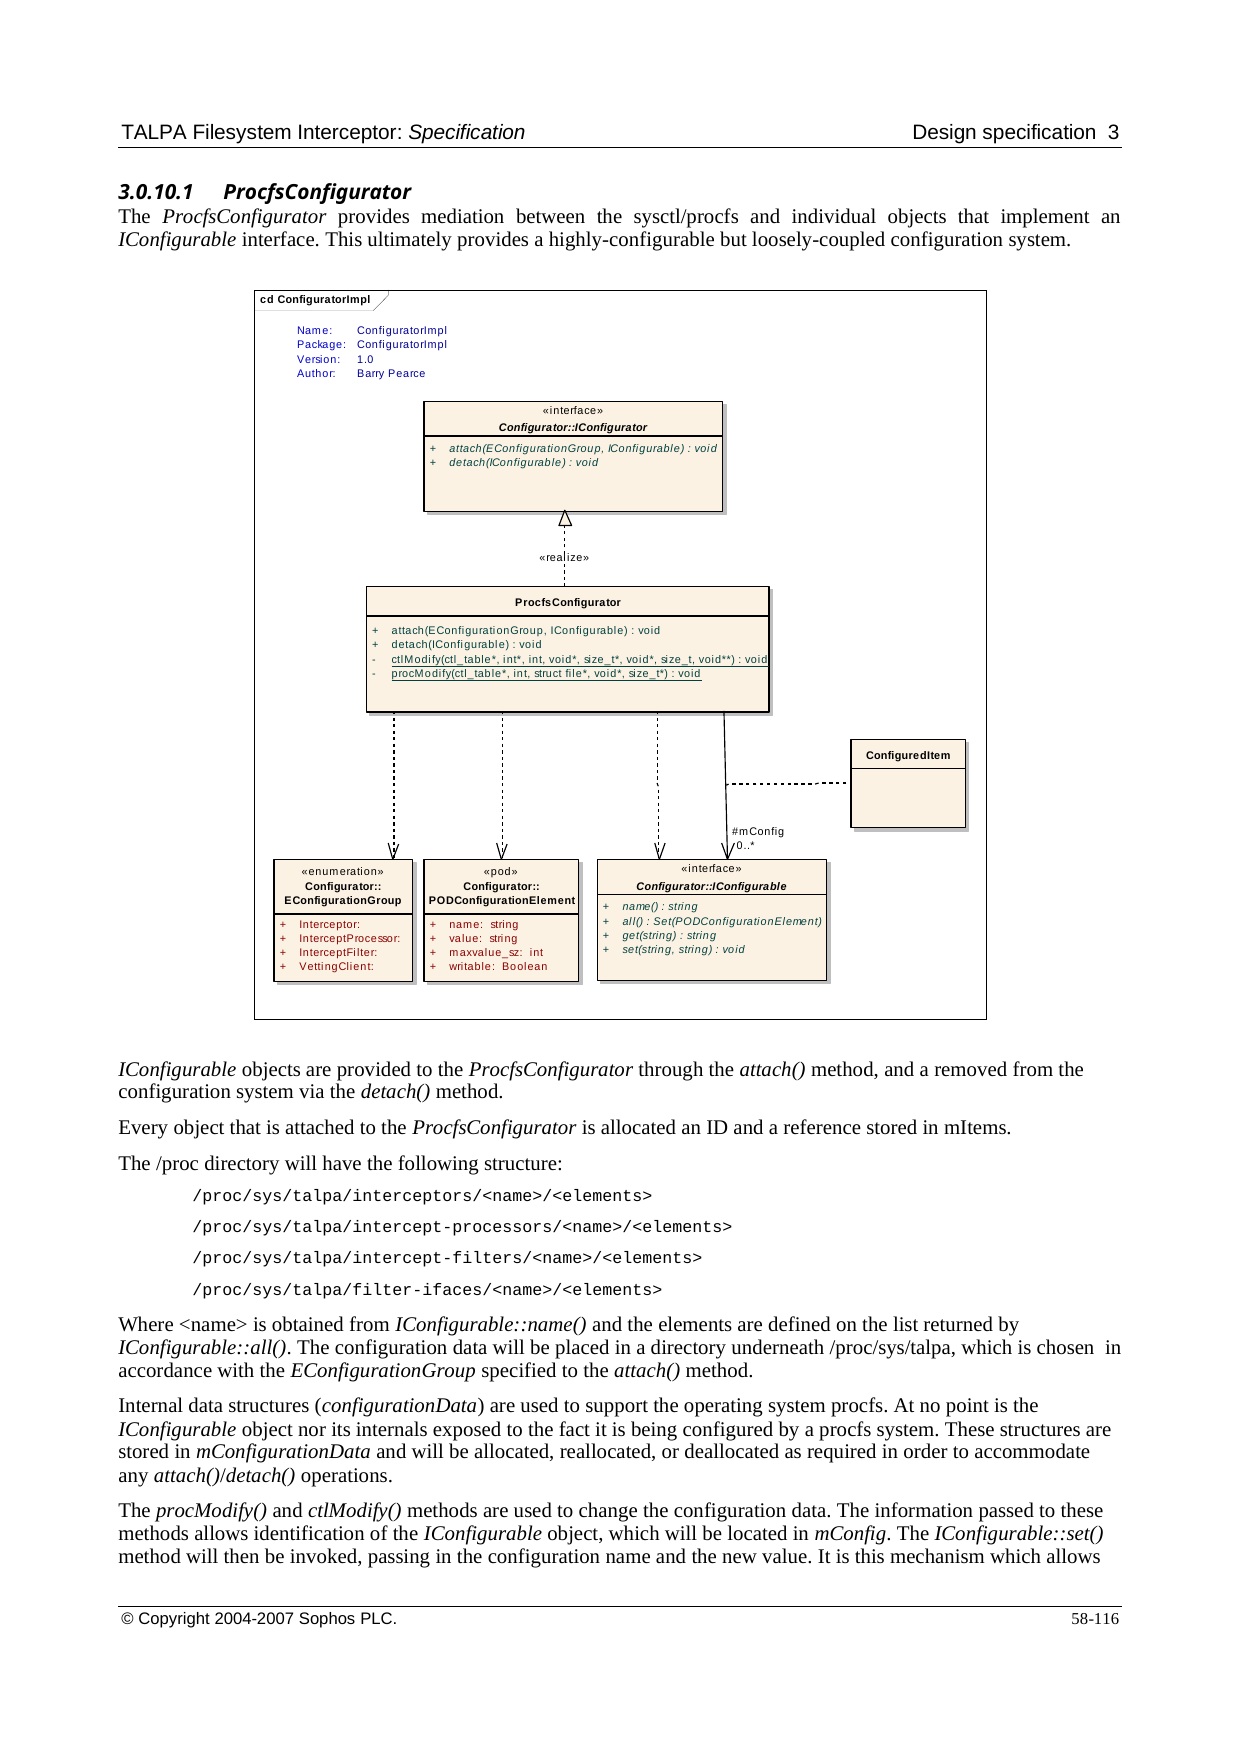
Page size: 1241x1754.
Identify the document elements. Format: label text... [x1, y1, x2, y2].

text The procModify() and ctlModify() methods are used to change the configuration data. The information passed to these methods allows identification of the IConfigurable object, which will be located in mConfig. The IConfigurable::set() method will then be invoked, passing in the configuration name and the new value. It is this mechanism which allows [118, 1499, 1122, 1568]
text Internal data structures (configurationData) are used to support the operating system procfs. At no point is the IConfigurable object nor its internals exposed to the fact it is being configured by a procfs system. These structures are stored in mConfigurationData and will be allocated, reallocated, or deallocated as required in order to accommodate any attach()/detach() operations. [118, 1394, 1122, 1486]
text /proc/sys/talpa/intercept-processors/<name>/<elements> [192, 1218, 1122, 1237]
text The /proc directory will have the following structure: [118, 1151, 1122, 1174]
text Every object that is attached to the ProcfsConfigurator is allocated an ID and a reference stored in mItems. [118, 1116, 1122, 1139]
text /proc/sys/talpa/intercept-filters/<name>/<elements> [192, 1250, 1122, 1269]
text Where <name> is obtained from IConfigurable::name() and the elements are defined on the list returned by IConfigurable::all(). The configuration data will be placed in a directory underneath /proc/sys/talpa, which is chosen in accordance with the EConfigurationGroup specified to the attach() method. [118, 1313, 1122, 1382]
subtitle ProcfsConfigurator [118, 177, 1122, 205]
text The ProcfsConfigurator provides mediation between the sysctl/procfs and individual objects that implement an IConfigurable interface. This ultimately provides a highly-configurable but loosely-coupled configuration system. [118, 205, 1122, 251]
text IConfigurable objects are provided to the ProcfsConfigurator through the attach() method, and a removed from the configuration system via the detach() method. [118, 1057, 1122, 1103]
text /proc/sys/talpa/filter-ifaces/<name>/<elements> [192, 1281, 1122, 1300]
text /proc/sys/talpa/interceptors/<name>/<elements> [192, 1187, 1122, 1206]
